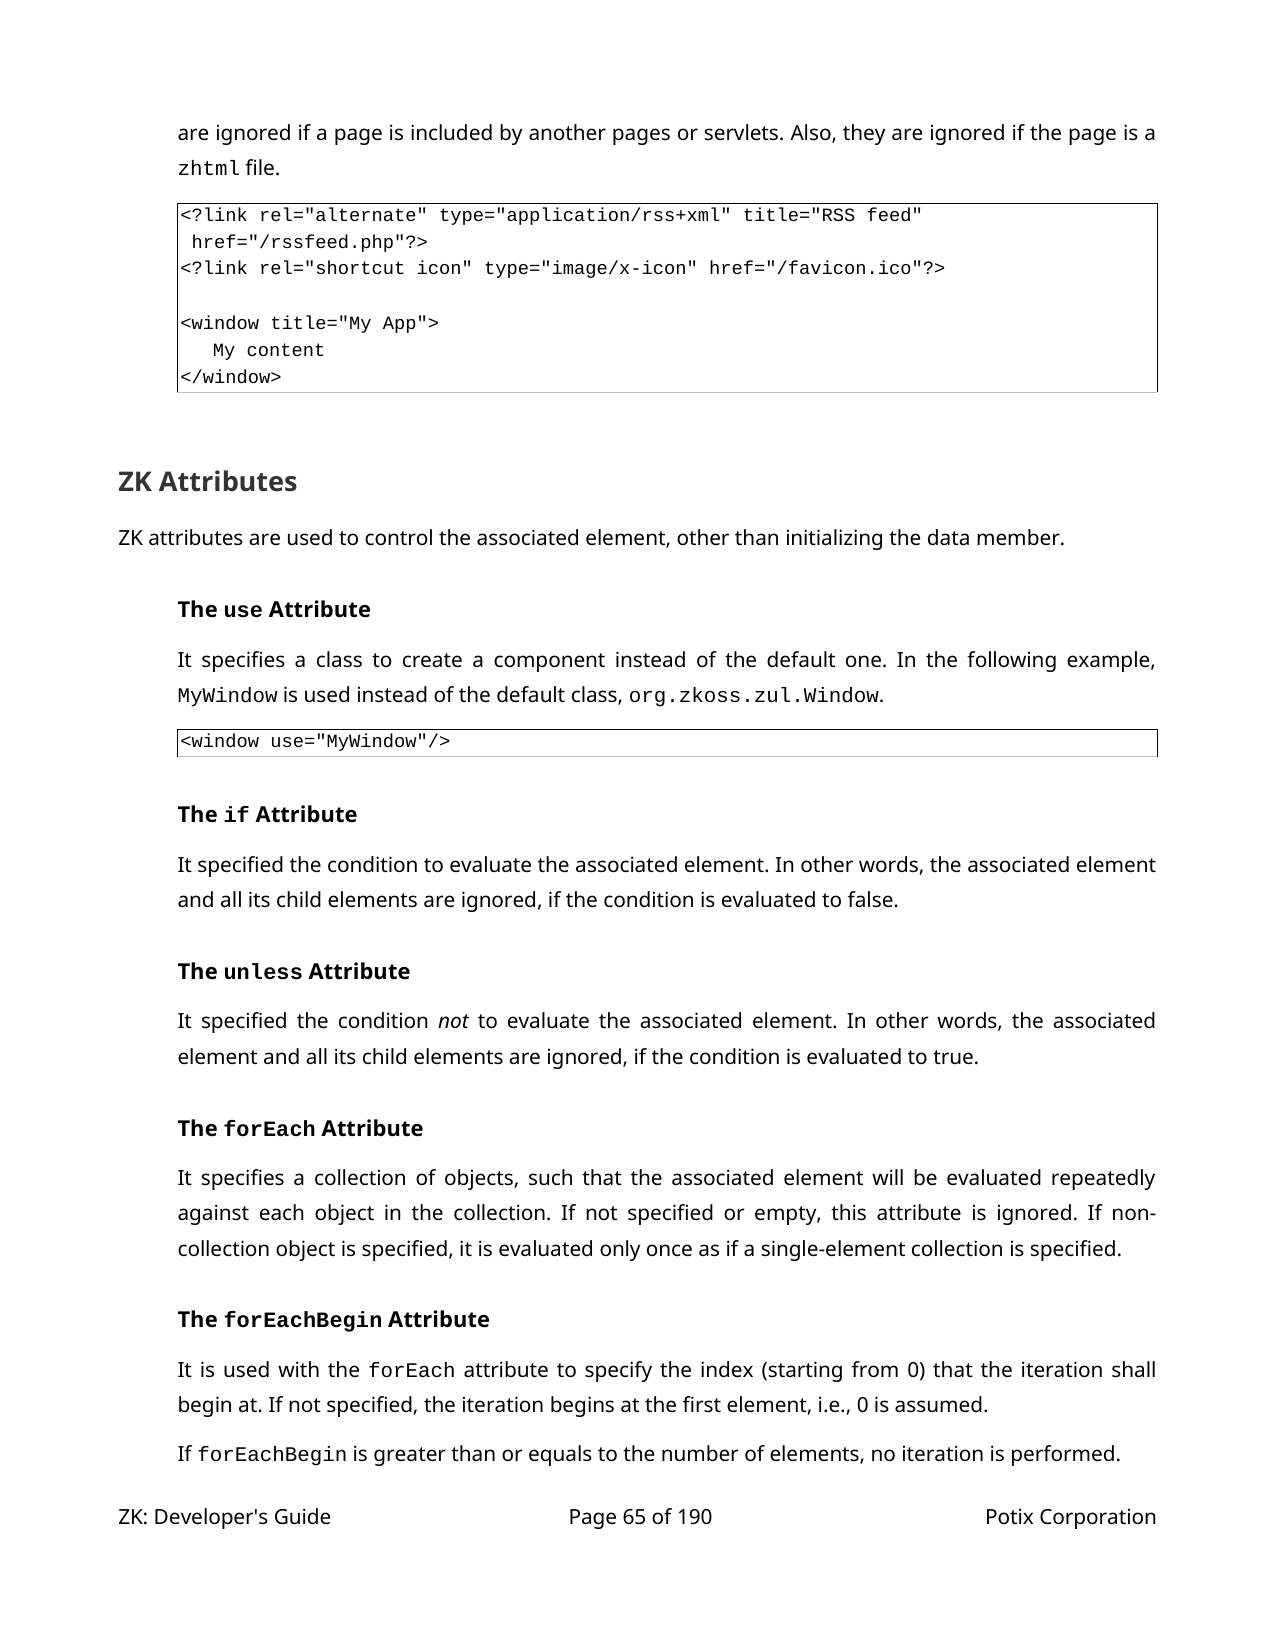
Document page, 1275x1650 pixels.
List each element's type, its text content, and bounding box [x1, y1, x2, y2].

text It specified the condition not to evaluate the associated element. In other words, the associated element and all its child elements are ignored, if the condition is evaluated to true. [177, 1007, 1157, 1070]
text are ignored if a page is included by another pages or servlets. Also, they are ignored if the page is a zhtml file. [177, 118, 1157, 182]
subtitle The use Attribute [177, 594, 1157, 624]
text It is used with the forEach attribute to specify the index (starting from 0) that the iteration shall begin at. If not specified, the iteration begins at the first element, i.e., 0 is assumed. [177, 1355, 1157, 1419]
subtitle ZK Attributes [118, 463, 1157, 500]
subtitle The forEachBegin Attribute [177, 1304, 1157, 1334]
text ZK attributes are used to control the associated element, other than initializing the data member. [118, 523, 1157, 552]
text <window title="My App"> [178, 311, 1157, 335]
text It specifies a class to create a component instead of the default one. In the following example, MyWindow is used instead of the default class, org.zkoss.zul.Window. [177, 645, 1157, 709]
subtitle The if Attribute [177, 799, 1157, 829]
text <window use="MyWindow"/> [178, 730, 1157, 756]
text It specifies a collection of objects, such that the associated element will be evaluated repeatedly against each object in the collection. If not specified or empty, this attribute is ignored. If non-collection object is specified, it is evaluated only once as if a single-element collection is specified. [177, 1163, 1157, 1262]
text If forEachBegin is greater than or equals to the number of elements, no iteration is performed. [177, 1439, 1157, 1468]
text It specified the condition to evaluate the associated element. In other words, the associated element and all its child elements are ignored, if the condition is evaluated to false. [177, 850, 1157, 913]
text </window> [178, 365, 1157, 392]
subtitle The forEach Attribute [177, 1112, 1157, 1143]
subtitle The unless Attribute [177, 956, 1157, 986]
text <?link rel="alternate" type="application/rss+xml" title="RSS feed" [178, 204, 1157, 227]
text My content [178, 338, 1157, 362]
text href="/rssfeed.php"?> <?link rel="shortcut icon" type="image/x-icon" href="/favicon.ico"?> [178, 230, 1157, 281]
